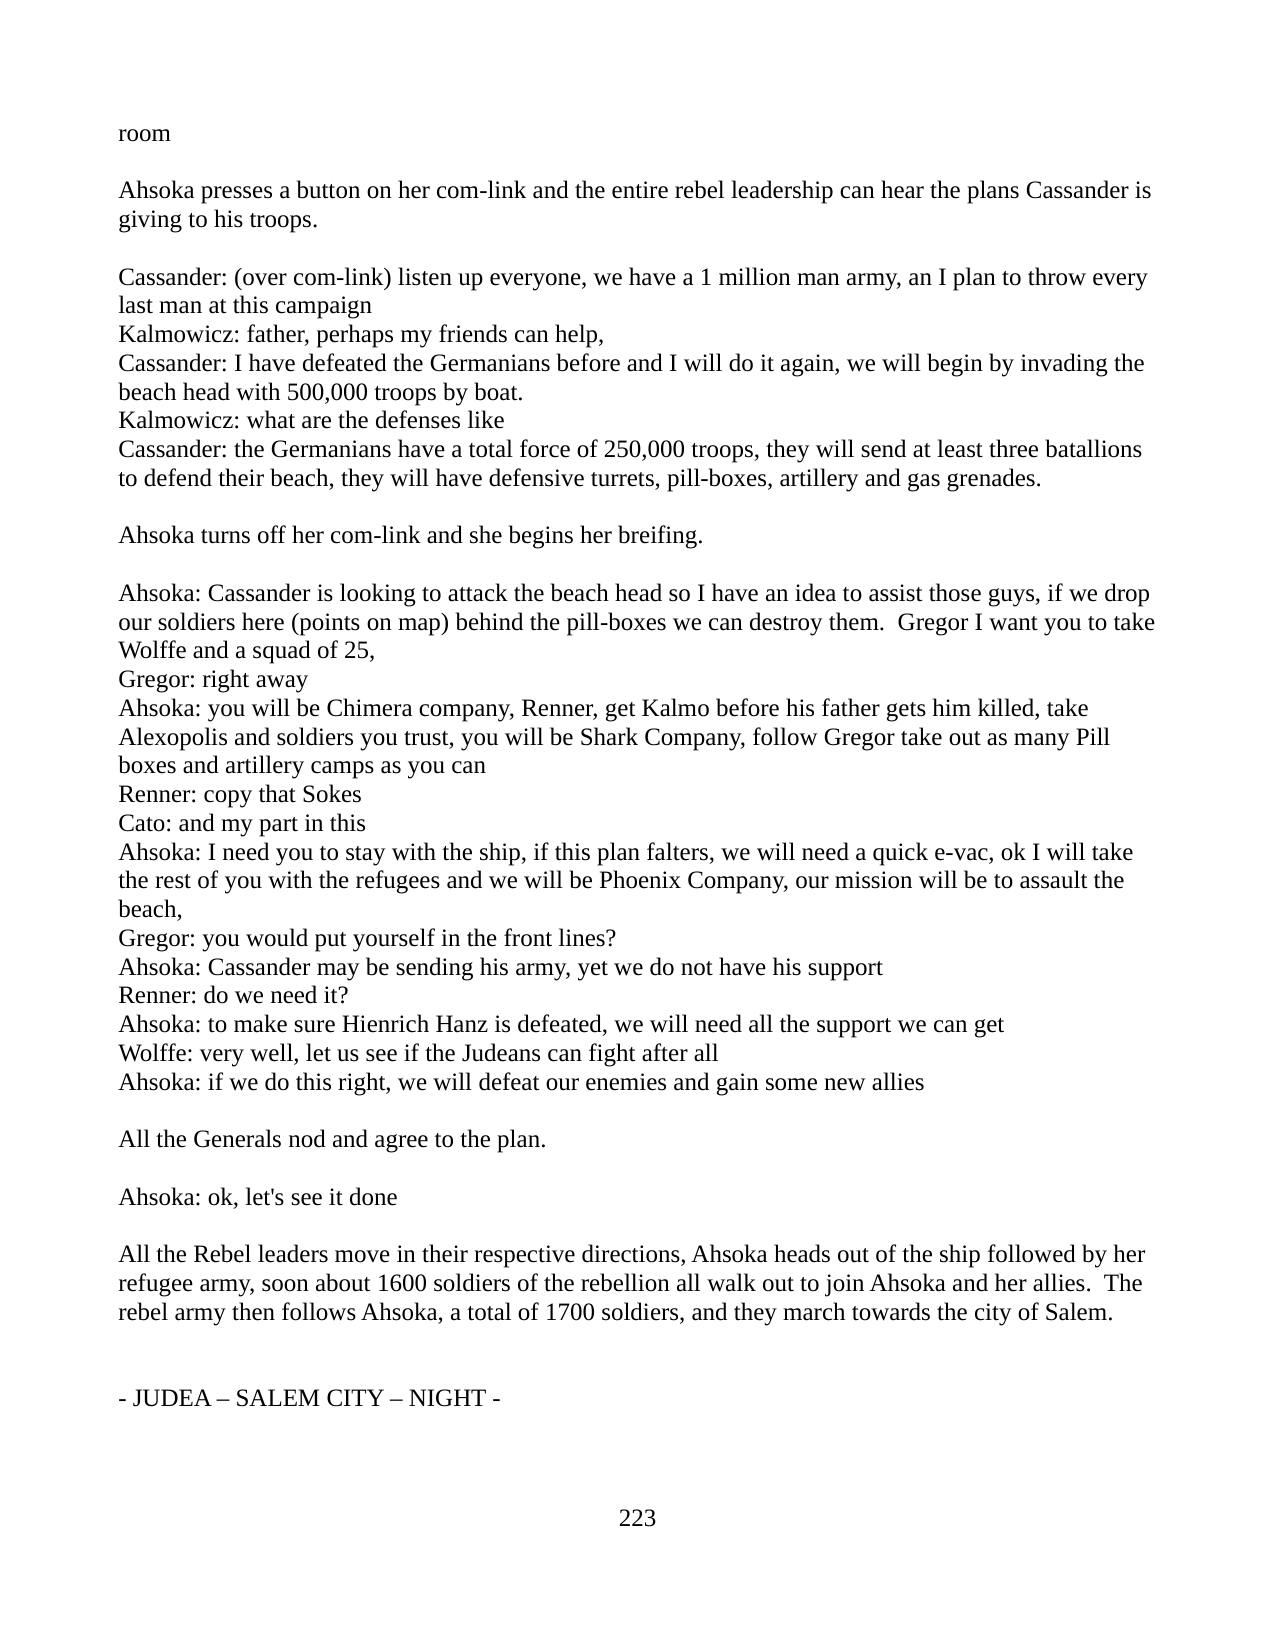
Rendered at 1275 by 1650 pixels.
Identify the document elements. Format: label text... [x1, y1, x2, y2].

text Renner: copy that Sokes [118, 779, 1157, 808]
text Ahsoka: you will be Chimera company, Renner, get Kalmo before his father gets him killed, take Alexopolis and soldiers you trust, you will be Shark Company, follow Gregor take out as many Pill boxes and artillery camps as you can [118, 693, 1157, 779]
text Wolffe: very well, let us see if the Judeans can fight after all [118, 1038, 1157, 1067]
text Kalmowicz: father, perhaps my friends can help, [118, 319, 1157, 348]
text All the Rebel leaders move in their respective directions, Ahsoka heads out of the ship followed by her refugee army, soon about 1600 soldiers of the rebellion all walk out to join Ahsoka and her allies. The rebel army then follows Ahsoka, a total of 1700 soldiers, and they march towards the city of Salem. [118, 1239, 1157, 1326]
text Ahsoka presses a button on her com-link and the entire rebel leadership can hear the plans Cassander is giving to his troops. [118, 176, 1157, 233]
text Ahsoka: Cassander may be sending his army, yet we do not have his support [118, 952, 1157, 981]
text Ahsoka: I need you to stay with the ship, if this plan falters, we will need a quick e-vac, ok I will take the rest of you with the refugees and we will be Phoenix Company, our mission will be to assault the beach, [118, 837, 1157, 923]
text Kalmowicz: what are the defenses like [118, 406, 1157, 434]
text Ahsoka: if we do this right, we will defeat our enemies and gain some new allies [118, 1067, 1157, 1096]
text Ahsoka: ok, let's see it done [118, 1182, 1157, 1211]
text Ahsoka: Cassander is looking to attack the beach head so I have an idea to assist those guys, if we drop our soldiers here (points on map) behind the pill-boxes we can destroy them. Gregor I want you to take Wolffe and a squad of 25, [118, 578, 1157, 664]
text Ahsoka turns off her com-link and she begins her breifing. [118, 521, 1157, 549]
text Ahsoka: to make sure Hienrich Hanz is defeated, we will need all the support we can get [118, 1009, 1157, 1038]
text Renner: do we need it? [118, 981, 1157, 1009]
text Cato: and my part in this [118, 808, 1157, 837]
text room [118, 118, 1157, 147]
text Cassander: the Germanians have a total force of 250,000 troops, they will send at least three batallions to defend their beach, they will have defensive turrets, pill-boxes, artillery and gas grenades. [118, 434, 1157, 492]
text Cassander: I have defeated the Germanians before and I will do it again, we will begin by invading the beach head with 500,000 troops by boat. [118, 348, 1157, 406]
text Gregor: you would put yourself in the front lines? [118, 923, 1157, 952]
text Cassander: (over com-link) listen up everyone, we have a 1 million man army, an I plan to throw every last man at this campaign [118, 262, 1157, 319]
text - JUDEA – SALEM CITY – NIGHT - [118, 1383, 1157, 1412]
text All the Generals nod and agree to the plan. [118, 1124, 1157, 1153]
text Gregor: right away [118, 664, 1157, 693]
